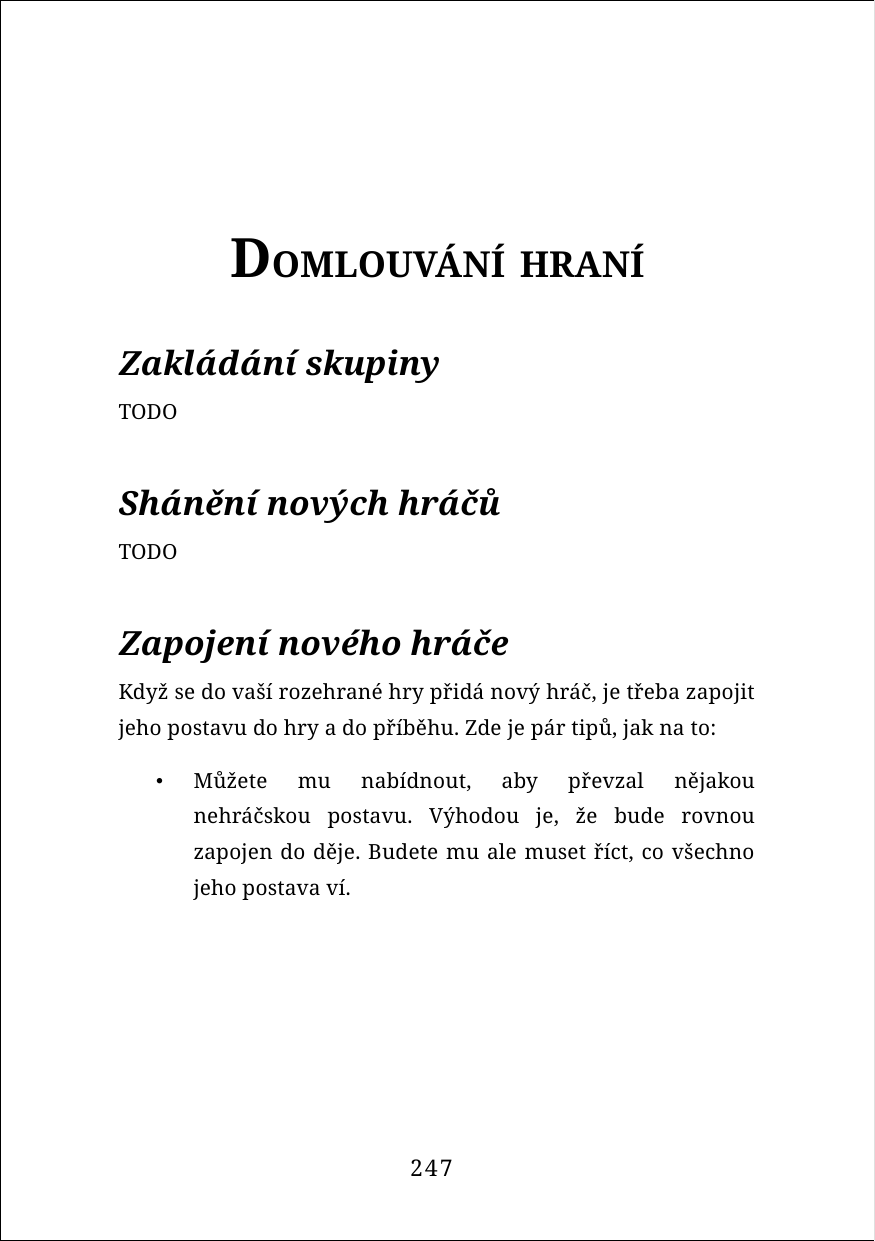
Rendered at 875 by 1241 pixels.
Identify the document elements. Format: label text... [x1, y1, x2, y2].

text TODO [118, 537, 756, 566]
text Když se do vaší rozehrané hry přidá nový hráč, je třeba zapojit jeho postavu do hry a do příběhu. Zde je pár tipů, jak na to: [118, 677, 756, 741]
subtitle Shánění nových hráčů [118, 480, 756, 526]
text TODO [118, 397, 756, 426]
subtitle Domlouvání hraní [118, 219, 756, 293]
list Můžete mu nabídnout, aby převzal nějakou nehráčskou postavu. Výhodou je, že bude rovnou zapojen do děje. Budete mu ale muset říct, co všechno jeho postava ví. [156, 766, 756, 901]
subtitle Zapojení nového hráče [118, 620, 756, 666]
subtitle Zakládání skupiny [118, 340, 756, 386]
